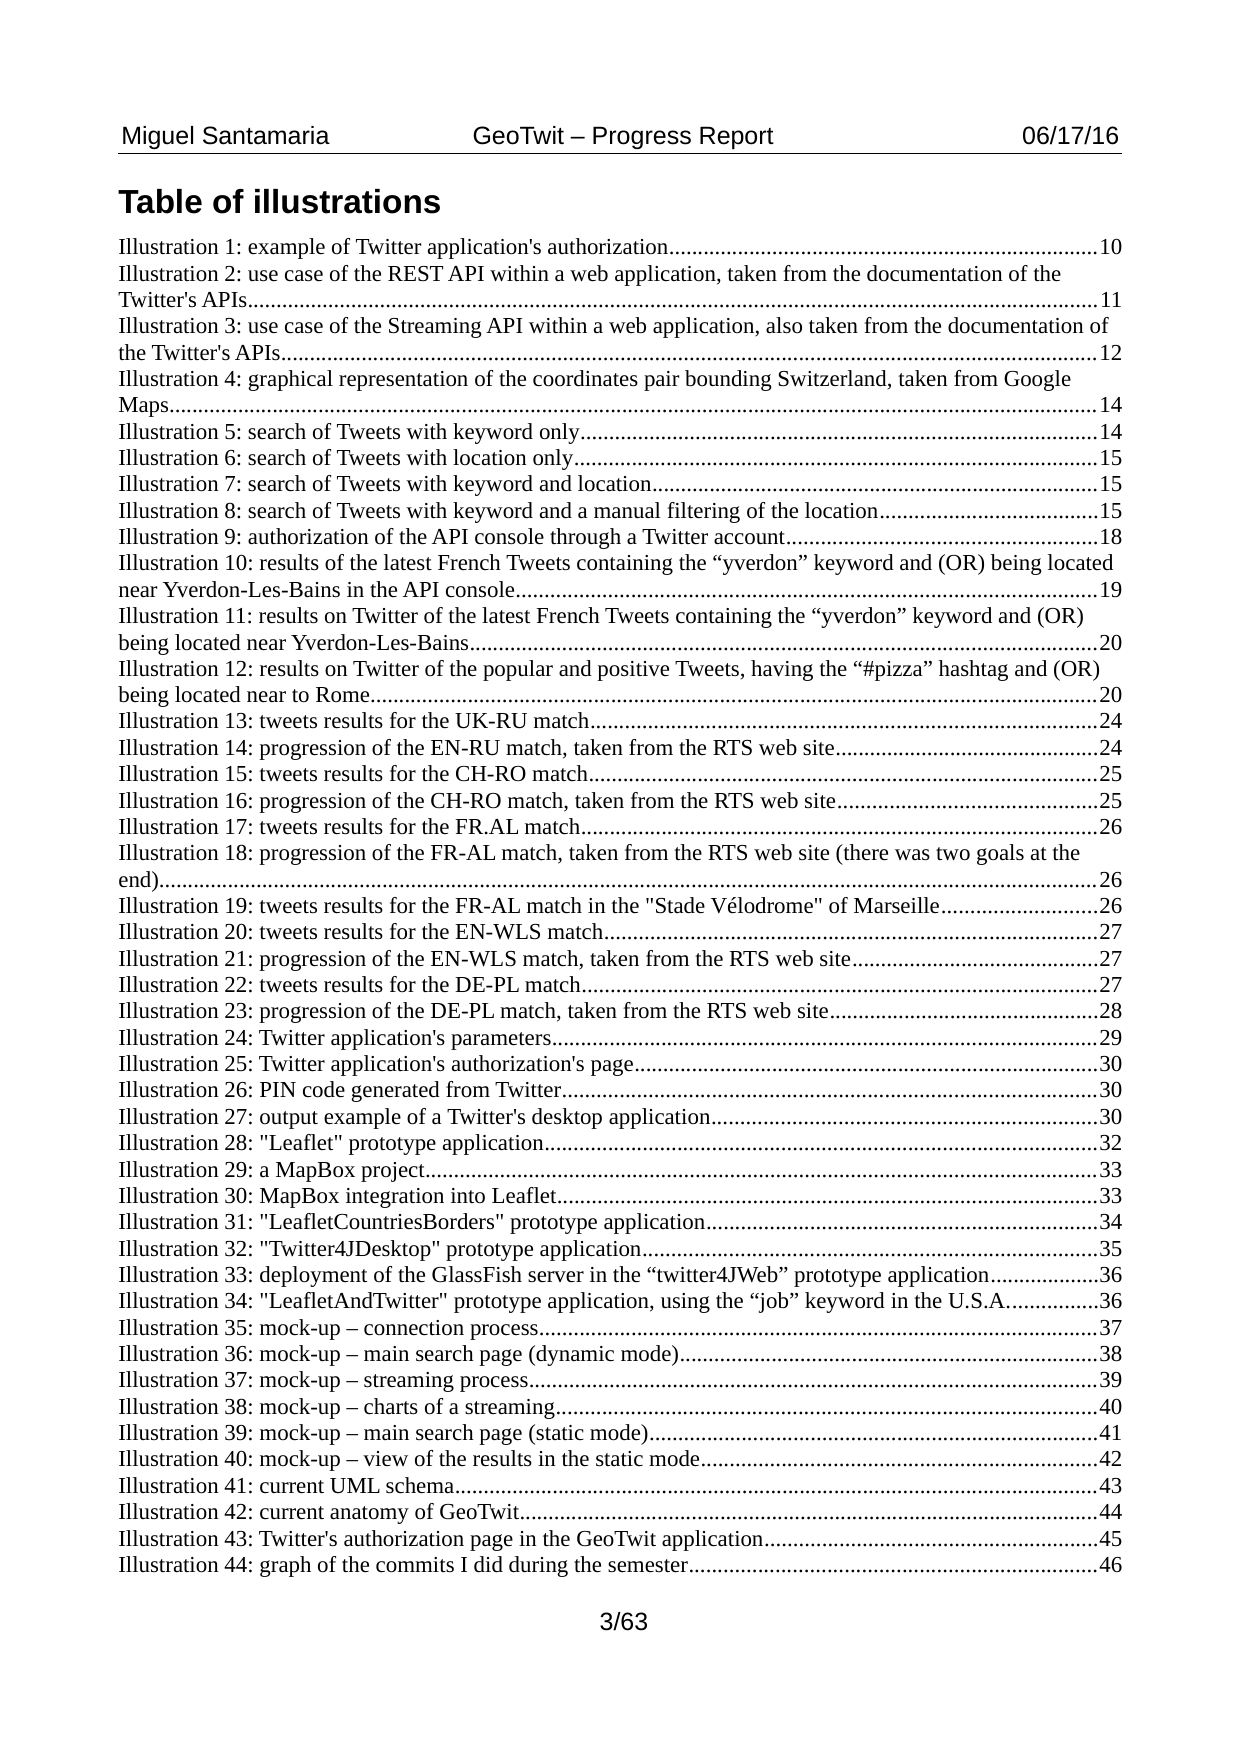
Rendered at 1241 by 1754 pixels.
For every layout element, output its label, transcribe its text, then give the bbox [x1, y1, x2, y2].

text Illustration 8: search of Tweets with keyword and a manual filtering of the location 15 [118, 497, 1122, 523]
text Illustration 1: example of Twitter application's authorization 10 [118, 233, 1122, 259]
text Illustration 6: search of Tweets with location only 15 [118, 444, 1122, 470]
text Illustration 44: graph of the commits I did during the semester 46 [118, 1551, 1122, 1577]
text Illustration 5: search of Tweets with keyword only 14 [118, 418, 1122, 444]
text Illustration 25: Twitter application's authorization's page 30 [118, 1050, 1122, 1077]
text Illustration 14: progression of the EN-RU match, taken from the RTS web site 24 [118, 734, 1122, 760]
text Illustration 16: progression of the CH-RO match, taken from the RTS web site 25 [118, 787, 1122, 813]
text Illustration 32: "Twitter4JDesktop" prototype application 35 [118, 1235, 1122, 1261]
text Illustration 26: PIN code generated from Twitter 30 [118, 1077, 1122, 1103]
text Illustration 43: Twitter's authorization page in the GeoTwit application 45 [118, 1524, 1122, 1551]
text Illustration 20: tweets results for the EN-WLS match 27 [118, 918, 1122, 945]
text Illustration 22: tweets results for the DE-PL match 27 [118, 971, 1122, 997]
text Illustration 40: mock-up – view of the results in the static mode 42 [118, 1446, 1122, 1472]
text Illustration 24: Twitter application's parameters 29 [118, 1024, 1122, 1050]
text Illustration 36: mock-up – main search page (dynamic mode) 38 [118, 1340, 1122, 1366]
text Illustration 15: tweets results for the CH-RO match 25 [118, 760, 1122, 787]
text Illustration 4: graphical representation of the coordinates pair bounding Switzerland, taken from Google Maps 14 [118, 365, 1122, 418]
text Illustration 17: tweets results for the FR.AL match 26 [118, 813, 1122, 839]
text Illustration 33: deployment of the GlassFish server in the “twitter4JWeb” prototype application 36 [118, 1261, 1122, 1287]
text Illustration 7: search of Tweets with keyword and location 15 [118, 470, 1122, 497]
text Illustration 28: "Leaflet" prototype application 32 [118, 1129, 1122, 1156]
subtitle Table of illustrations [118, 182, 1122, 221]
text Illustration 9: authorization of the API console through a Twitter account 18 [118, 523, 1122, 549]
text Illustration 31: "LeafletCountriesBorders" prototype application 34 [118, 1208, 1122, 1235]
text Illustration 41: current UML schema 43 [118, 1472, 1122, 1498]
text Illustration 10: results of the latest French Tweets containing the “yverdon” keyword and (OR) being located near Yverdon-Les-Bains in the API console 19 [118, 549, 1122, 602]
text Illustration 19: tweets results for the FR-AL match in the "Stade Vélodrome" of Marseille 26 [118, 892, 1122, 918]
text Illustration 30: MapBox integration into Leaflet 33 [118, 1182, 1122, 1208]
text Illustration 27: output example of a Twitter's desktop application 30 [118, 1103, 1122, 1129]
text Illustration 23: progression of the DE-PL match, taken from the RTS web site 28 [118, 997, 1122, 1024]
text Illustration 12: results on Twitter of the popular and positive Tweets, having the “#pizza” hashtag and (OR) being located near to Rome 20 [118, 655, 1122, 708]
text Illustration 38: mock-up – charts of a streaming 40 [118, 1393, 1122, 1419]
text Illustration 2: use case of the REST API within a web application, taken from the documentation of the Twitter's APIs 11 [118, 259, 1122, 312]
text Illustration 29: a MapBox project 33 [118, 1156, 1122, 1182]
text Illustration 18: progression of the FR-AL match, taken from the RTS web site (there was two goals at the end) 26 [118, 839, 1122, 892]
text Illustration 34: "LeafletAndTwitter" prototype application, using the “job” keyword in the U.S.A. 36 [118, 1287, 1122, 1314]
text Illustration 11: results on Twitter of the latest French Tweets containing the “yverdon” keyword and (OR) being located near Yverdon-Les-Bains 20 [118, 602, 1122, 655]
text Illustration 21: progression of the EN-WLS match, taken from the RTS web site 27 [118, 945, 1122, 971]
text Illustration 3: use case of the Streaming API within a web application, also taken from the documentation of the Twitter's APIs 12 [118, 312, 1122, 365]
text Illustration 39: mock-up – main search page (static mode) 41 [118, 1419, 1122, 1446]
text Illustration 42: current anatomy of GeoTwit 44 [118, 1498, 1122, 1524]
text Illustration 13: tweets results for the UK-RU match 24 [118, 708, 1122, 734]
text Illustration 37: mock-up – streaming process 39 [118, 1366, 1122, 1393]
text Illustration 35: mock-up – connection process 37 [118, 1314, 1122, 1340]
